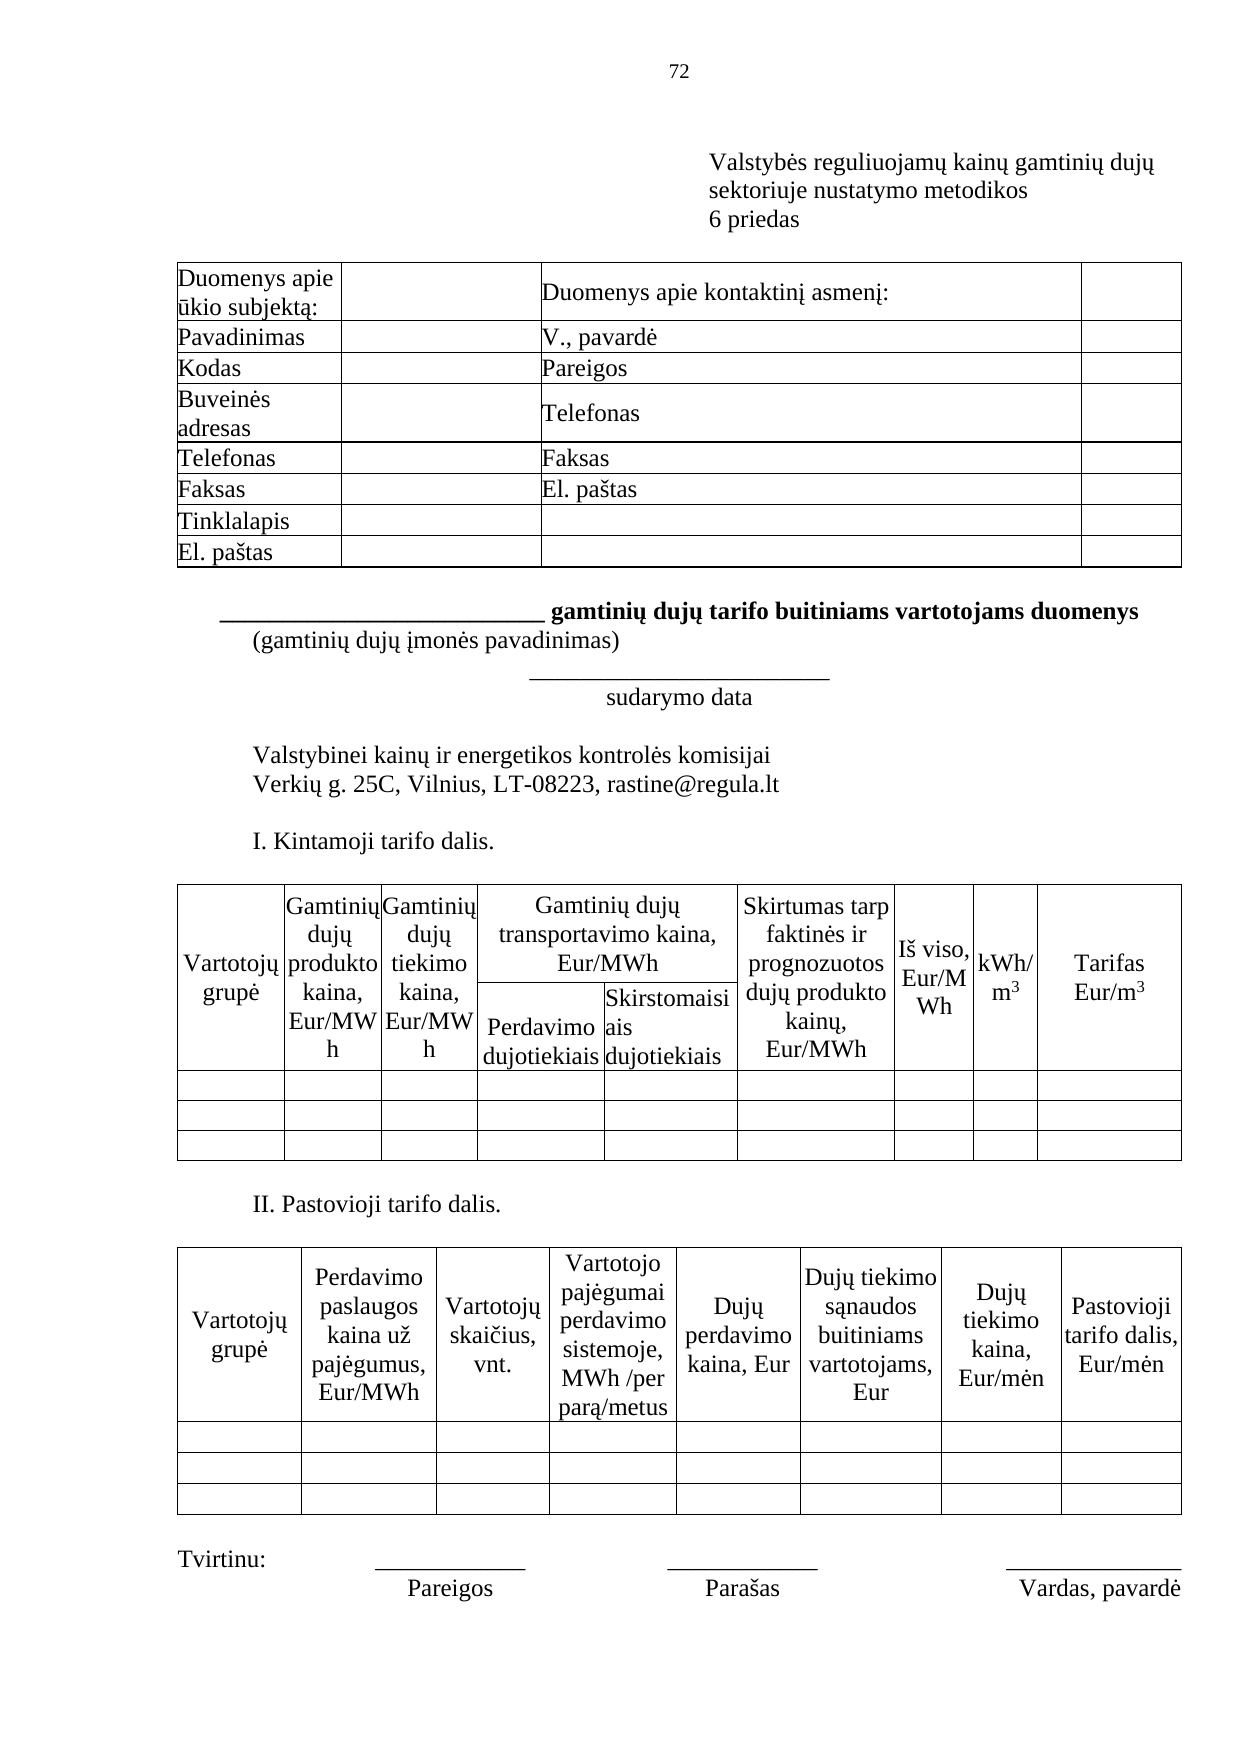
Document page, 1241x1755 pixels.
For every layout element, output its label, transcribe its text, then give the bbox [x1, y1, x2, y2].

table_header Pastovioji tarifo dalis, Eur/mėn [1062, 1248, 1181, 1421]
table_cell [942, 1484, 1061, 1514]
table_header Dujų perdavimo kaina, Eur [677, 1248, 800, 1421]
table_header kWh/m3 [974, 885, 1037, 1069]
table_cell [1082, 384, 1181, 441]
table_cell [550, 1453, 676, 1483]
table_cell [302, 1484, 436, 1514]
table_cell [437, 1453, 549, 1483]
text (gamtinių dujų įmonės pavadinimas) [177, 625, 1181, 654]
text 6 priedas [709, 204, 1181, 233]
table_cell [1062, 1453, 1181, 1483]
table_header Iš viso, Eur/MWh [895, 885, 973, 1069]
table_cell [738, 1101, 894, 1130]
table_cell [342, 321, 541, 352]
table_cell Faksas [178, 474, 341, 504]
table_cell [285, 1071, 381, 1099]
table_cell [382, 1131, 477, 1160]
table_cell [974, 1131, 1037, 1160]
table_cell [342, 505, 541, 535]
table_cell [382, 1101, 477, 1130]
table_cell [1062, 1422, 1181, 1452]
table_cell [801, 1484, 941, 1514]
text ________________________ [177, 654, 1181, 682]
table_cell [677, 1422, 800, 1452]
table_cell [550, 1484, 676, 1514]
table_cell [942, 1422, 1061, 1452]
table_header Gamtinių dujų tiekimo kaina, Eur/MWh [382, 885, 477, 1069]
table_cell [801, 1453, 941, 1483]
table_cell [550, 1422, 676, 1452]
table_cell Perdavimo dujotiekiais [478, 983, 604, 1069]
table_header Vartotojų grupė [178, 885, 284, 1069]
table_cell [302, 1422, 436, 1452]
table_cell [382, 1071, 477, 1099]
text Valstybės reguliuojamų kainų gamtinių dujų [709, 147, 1181, 176]
table_cell [974, 1071, 1037, 1099]
table_cell [677, 1484, 800, 1514]
table_header Vartotojų grupė [178, 1248, 301, 1421]
table_cell [605, 1101, 737, 1130]
text __________________________ gamtinių dujų tarifo buitiniams vartotojams duomenys [177, 596, 1181, 625]
table_cell Kodas [178, 353, 341, 383]
table_header Duomenys apie ūkio subjektą: [178, 263, 341, 320]
table_cell [437, 1484, 549, 1514]
table_cell [478, 1131, 604, 1160]
table_header [342, 263, 541, 320]
table_header Gamtinių dujų transportavimo kaina, Eur/MWh [478, 885, 737, 982]
table_cell [801, 1422, 941, 1452]
text sudarymo data [177, 682, 1181, 711]
table_cell [605, 1071, 737, 1099]
text Verkių g. 25C, Vilnius, LT-08223, rastine@regula.lt [177, 769, 1181, 797]
table_header Vartotojo pajėgumai perdavimo sistemoje, MWh /per parą/metus [550, 1248, 676, 1421]
table_cell [1082, 474, 1181, 504]
table_header Duomenys apie kontaktinį asmenį: [542, 263, 1081, 320]
table_cell [1082, 536, 1181, 566]
table_cell [285, 1131, 381, 1160]
table_cell [437, 1422, 549, 1452]
table_header Perdavimo paslaugos kaina už pajėgumus, Eur/MWh [302, 1248, 436, 1421]
table_cell [1082, 353, 1181, 383]
table_cell El. paštas [178, 536, 341, 566]
table_cell [974, 1101, 1037, 1130]
table_header ____________ Parašas [596, 1544, 888, 1602]
table_cell [342, 443, 541, 473]
table_header Tvirtinu: [177, 1544, 304, 1602]
table_cell V., pavardė [542, 321, 1081, 352]
table_cell Telefonas [178, 443, 341, 473]
table_header Gamtinių dujų produkto kaina, Eur/MWh [285, 885, 381, 1069]
table_cell [342, 474, 541, 504]
table_cell [605, 1131, 737, 1160]
table_cell Buveinės adresas [178, 384, 341, 441]
table_header Vartotojų skaičius, vnt. [437, 1248, 549, 1421]
table_cell [542, 505, 1081, 535]
table_cell [895, 1071, 973, 1099]
text II. Pastovioji tarifo dalis. [177, 1189, 1181, 1218]
table_cell [178, 1453, 301, 1483]
table_cell [1038, 1071, 1181, 1099]
table_header Dujų tiekimo kaina, Eur/mėn [942, 1248, 1061, 1421]
table_cell Skirstomaisiais dujotiekiais [605, 983, 737, 1069]
table_cell [895, 1101, 973, 1130]
table_cell [302, 1453, 436, 1483]
table_cell [178, 1422, 301, 1452]
table_cell [1082, 443, 1181, 473]
table_cell [542, 536, 1081, 566]
table_cell [478, 1071, 604, 1099]
text sektoriuje nustatymo metodikos [709, 176, 1181, 204]
text Valstybinei kainų ir energetikos kontrolės komisijai [177, 740, 1181, 769]
table_cell Telefonas [542, 384, 1081, 441]
text I. Kintamoji tarifo dalis. [177, 826, 1181, 855]
table_cell [895, 1131, 973, 1160]
table_cell Tinklalapis [178, 505, 341, 535]
table_cell [738, 1131, 894, 1160]
table_header Tarifas Eur/m3 [1038, 885, 1181, 1069]
table_cell [738, 1071, 894, 1099]
table_cell Pareigos [542, 353, 1081, 383]
table_header [1082, 263, 1181, 320]
table_cell [942, 1453, 1061, 1483]
table_cell [178, 1484, 301, 1514]
table_header Skirtumas tarp faktinės ir prognozuotos dujų produkto kainų, Eur/MWh [738, 885, 894, 1069]
table_cell [178, 1131, 284, 1160]
table_cell El. paštas [542, 474, 1081, 504]
table_cell Faksas [542, 443, 1081, 473]
table_cell [178, 1101, 284, 1130]
table_cell [677, 1453, 800, 1483]
table_cell [1062, 1484, 1181, 1514]
table_cell [1038, 1101, 1181, 1130]
table_cell [478, 1101, 604, 1130]
table_cell [285, 1101, 381, 1130]
table_cell [1082, 321, 1181, 352]
table_cell [342, 353, 541, 383]
table_cell [1082, 505, 1181, 535]
table_header ______________ Vardas, pavardė [889, 1544, 1181, 1602]
table_header ____________ Pareigos [304, 1544, 596, 1602]
table_header Dujų tiekimo sąnaudos buitiniams vartotojams, Eur [801, 1248, 941, 1421]
table_cell Pavadinimas [178, 321, 341, 352]
table_cell [1038, 1131, 1181, 1160]
table_cell [342, 536, 541, 566]
table_cell [342, 384, 541, 441]
table_cell [178, 1071, 284, 1099]
